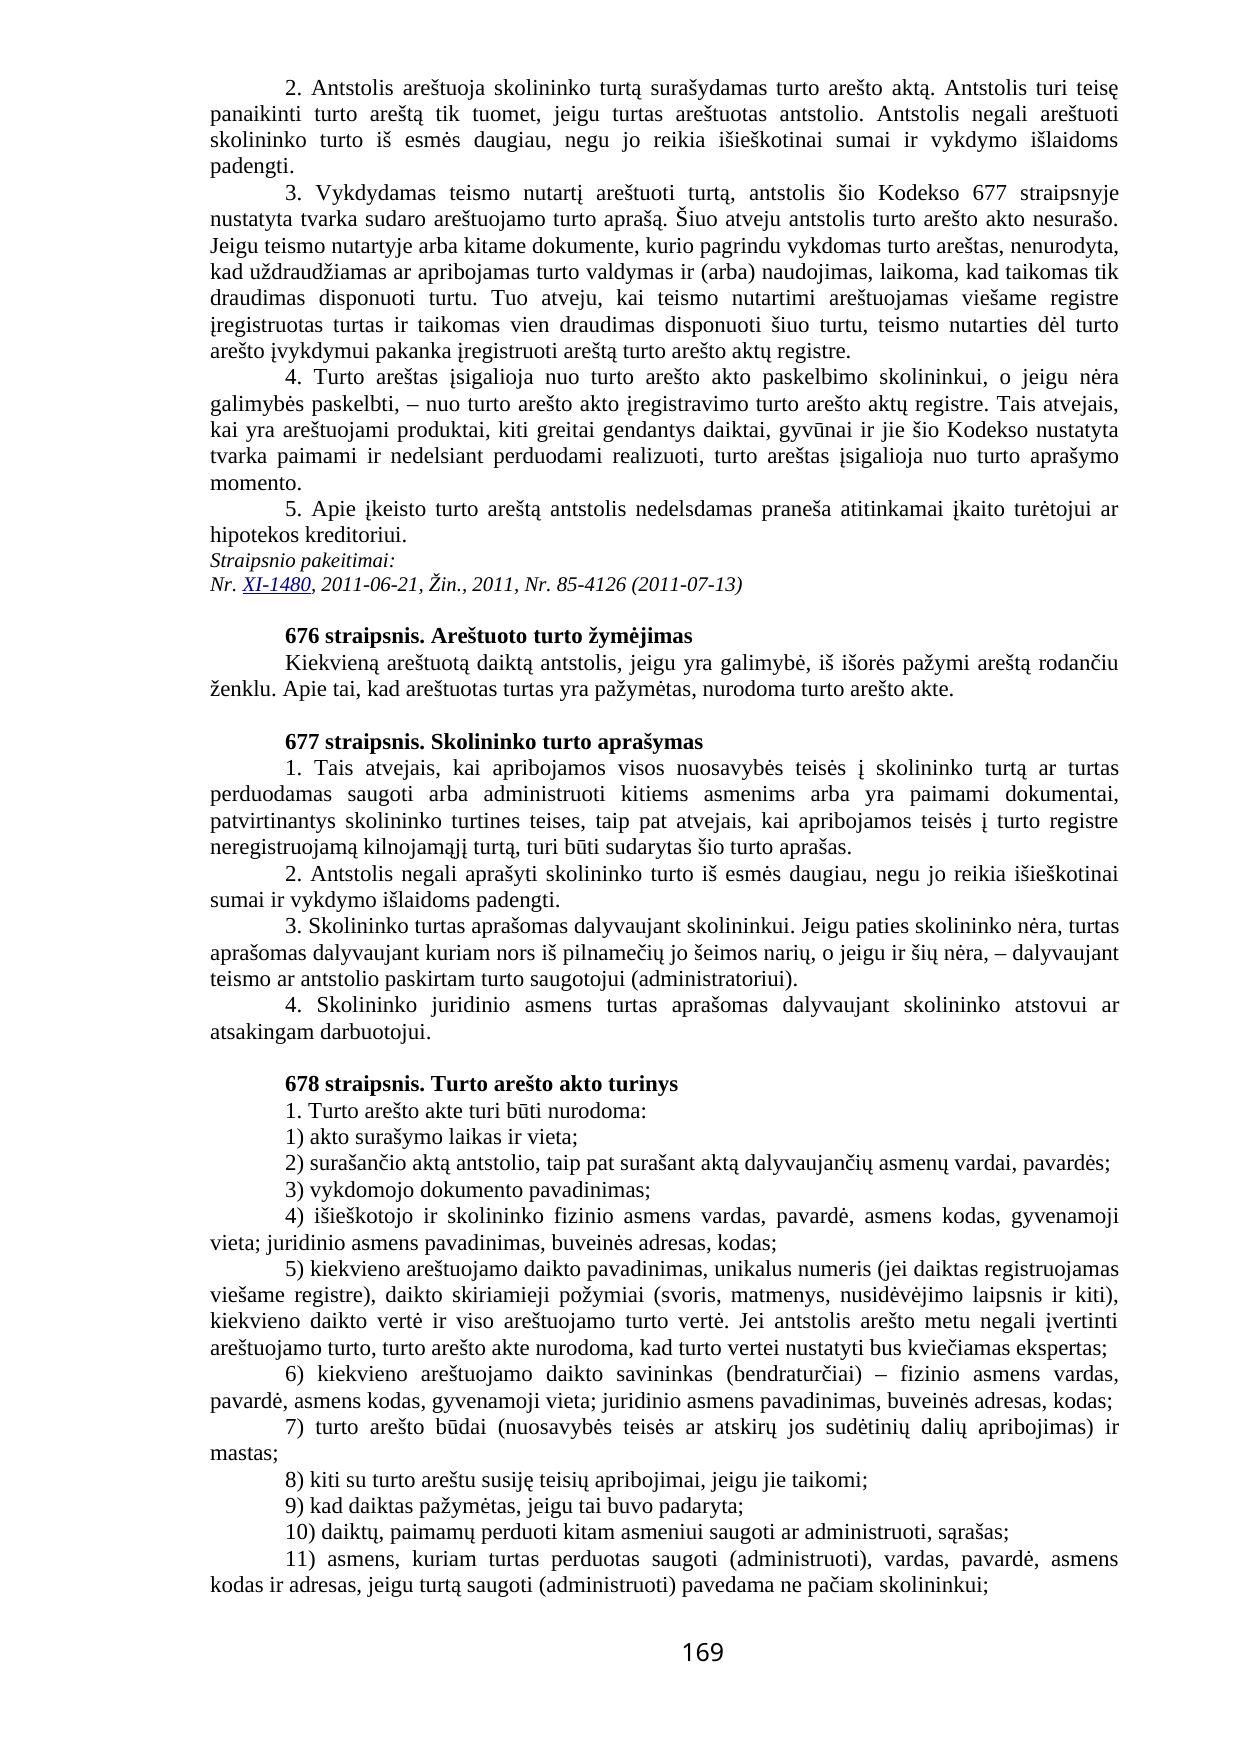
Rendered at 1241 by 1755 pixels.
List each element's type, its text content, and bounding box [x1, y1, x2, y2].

text Straipsnio pakeitimai: [210, 548, 1120, 572]
text 4) išieškotojo ir skolininko fizinio asmens vardas, pavardė, asmens kodas, gyvenamoji vieta; juridinio asmens pavadinimas, buveinės adresas, kodas; [210, 1202, 1120, 1255]
text 8) kiti su turto areštu susiję teisių apribojimai, jeigu jie taikomi; [210, 1466, 1120, 1492]
text 3. Vykdydamas teismo nutartį areštuoti turtą, antstolis šio Kodekso 677 straipsnyje nustatyta tvarka sudaro areštuojamo turto aprašą. Šiuo atveju antstolis turto arešto akto nesurašo. Jeigu teismo nutartyje arba kitame dokumente, kurio pagrindu vykdomas turto areštas, nenurodyta, kad uždraudžiamas ar apribojamas turto valdymas ir (arba) naudojimas, laikoma, kad taikomas tik draudimas disponuoti turtu. Tuo atveju, kai teismo nutartimi areštuojamas viešame registre įregistruotas turtas ir taikomas vien draudimas disponuoti šiuo turtu, teismo nutarties dėl turto arešto įvykdymui pakanka įregistruoti areštą turto arešto aktų registre. [210, 179, 1120, 363]
text 1. Turto arešto akte turi būti nurodoma: [210, 1097, 1120, 1123]
text 9) kad daiktas pažymėtas, jeigu tai buvo padaryta; [210, 1492, 1120, 1518]
text Nr. XI-1480, 2011-06-21, Žin., 2011, Nr. 85-4126 (2011-07-13) [210, 572, 1120, 596]
text 10) daiktų, paimamų perduoti kitam asmeniui saugoti ar administruoti, sąrašas; [210, 1518, 1120, 1545]
text 2. Antstolis areštuoja skolininko turtą surašydamas turto arešto aktą. Antstolis turi teisę panaikinti turto areštą tik tuomet, jeigu turtas areštuotas antstolio. Antstolis negali areštuoti skolininko turto iš esmės daugiau, negu jo reikia išieškotinai sumai ir vykdymo išlaidoms padengti. [210, 73, 1120, 179]
text 11) asmens, kuriam turtas perduotas saugoti (administruoti), vardas, pavardė, asmens kodas ir adresas, jeigu turtą saugoti (administruoti) pavedama ne pačiam skolininkui; [210, 1545, 1120, 1597]
text 5. Apie įkeisto turto areštą antstolis nedelsdamas praneša atitinkamai įkaito turėtojui ar hipotekos kreditoriui. [210, 495, 1120, 548]
text 6) kiekvieno areštuojamo daikto savininkas (bendraturčiai) – fizinio asmens vardas, pavardė, asmens kodas, gyvenamoji vieta; juridinio asmens pavadinimas, buveinės adresas, kodas; [210, 1360, 1120, 1413]
text 1. Tais atvejais, kai apribojamos visos nuosavybės teisės į skolininko turtą ar turtas perduodamas saugoti arba administruoti kitiems asmenims arba yra paimami dokumentai, patvirtinantys skolininko turtines teises, taip pat atvejais, kai apribojamos teisės į turto registre neregistruojamą kilnojamąjį turtą, turi būti sudarytas šio turto aprašas. [210, 754, 1120, 859]
text 1) akto surašymo laikas ir vieta; [210, 1123, 1120, 1149]
text 677 straipsnis. Skolininko turto aprašymas [210, 728, 1120, 754]
text 2. Antstolis negali aprašyti skolininko turto iš esmės daugiau, negu jo reikia išieškotinai sumai ir vykdymo išlaidoms padengti. [210, 859, 1120, 912]
text Kiekvieną areštuotą daiktą antstolis, jeigu yra galimybė, iš išorės pažymi areštą rodančiu ženklu. Apie tai, kad areštuotas turtas yra pažymėtas, nurodoma turto arešto akte. [210, 649, 1120, 701]
text 3) vykdomojo dokumento pavadinimas; [210, 1176, 1120, 1202]
text 678 straipsnis. Turto arešto akto turinys [210, 1070, 1120, 1097]
text 2) surašančio aktą antstolio, taip pat surašant aktą dalyvaujančių asmenų vardai, pavardės; [210, 1149, 1120, 1176]
text 7) turto arešto būdai (nuosavybės teisės ar atskirų jos sudėtinių dalių apribojimas) ir mastas; [210, 1413, 1120, 1466]
text 676 straipsnis. Areštuoto turto žymėjimas [210, 622, 1120, 649]
text 5) kiekvieno areštuojamo daikto pavadinimas, unikalus numeris (jei daiktas registruojamas viešame registre), daikto skiriamieji požymiai (svoris, matmenys, nusidėvėjimo laipsnis ir kiti), kiekvieno daikto vertė ir viso areštuojamo turto vertė. Jei antstolis arešto metu negali įvertinti areštuojamo turto, turto arešto akte nurodoma, kad turto vertei nustatyti bus kviečiamas ekspertas; [210, 1255, 1120, 1360]
text 4. Turto areštas įsigalioja nuo turto arešto akto paskelbimo skolininkui, o jeigu nėra galimybės paskelbti, – nuo turto arešto akto įregistravimo turto arešto aktų registre. Tais atvejais, kai yra areštuojami produktai, kiti greitai gendantys daiktai, gyvūnai ir jie šio Kodekso nustatyta tvarka paimami ir nedelsiant perduodami realizuoti, turto areštas įsigalioja nuo turto aprašymo momento. [210, 363, 1120, 495]
text 3. Skolininko turtas aprašomas dalyvaujant skolininkui. Jeigu paties skolininko nėra, turtas aprašomas dalyvaujant kuriam nors iš pilnamečių jo šeimos narių, o jeigu ir šių nėra, – dalyvaujant teismo ar antstolio paskirtam turto saugotojui (administratoriui). [210, 912, 1120, 991]
text 4. Skolininko juridinio asmens turtas aprašomas dalyvaujant skolininko atstovui ar atsakingam darbuotojui. [210, 991, 1120, 1044]
